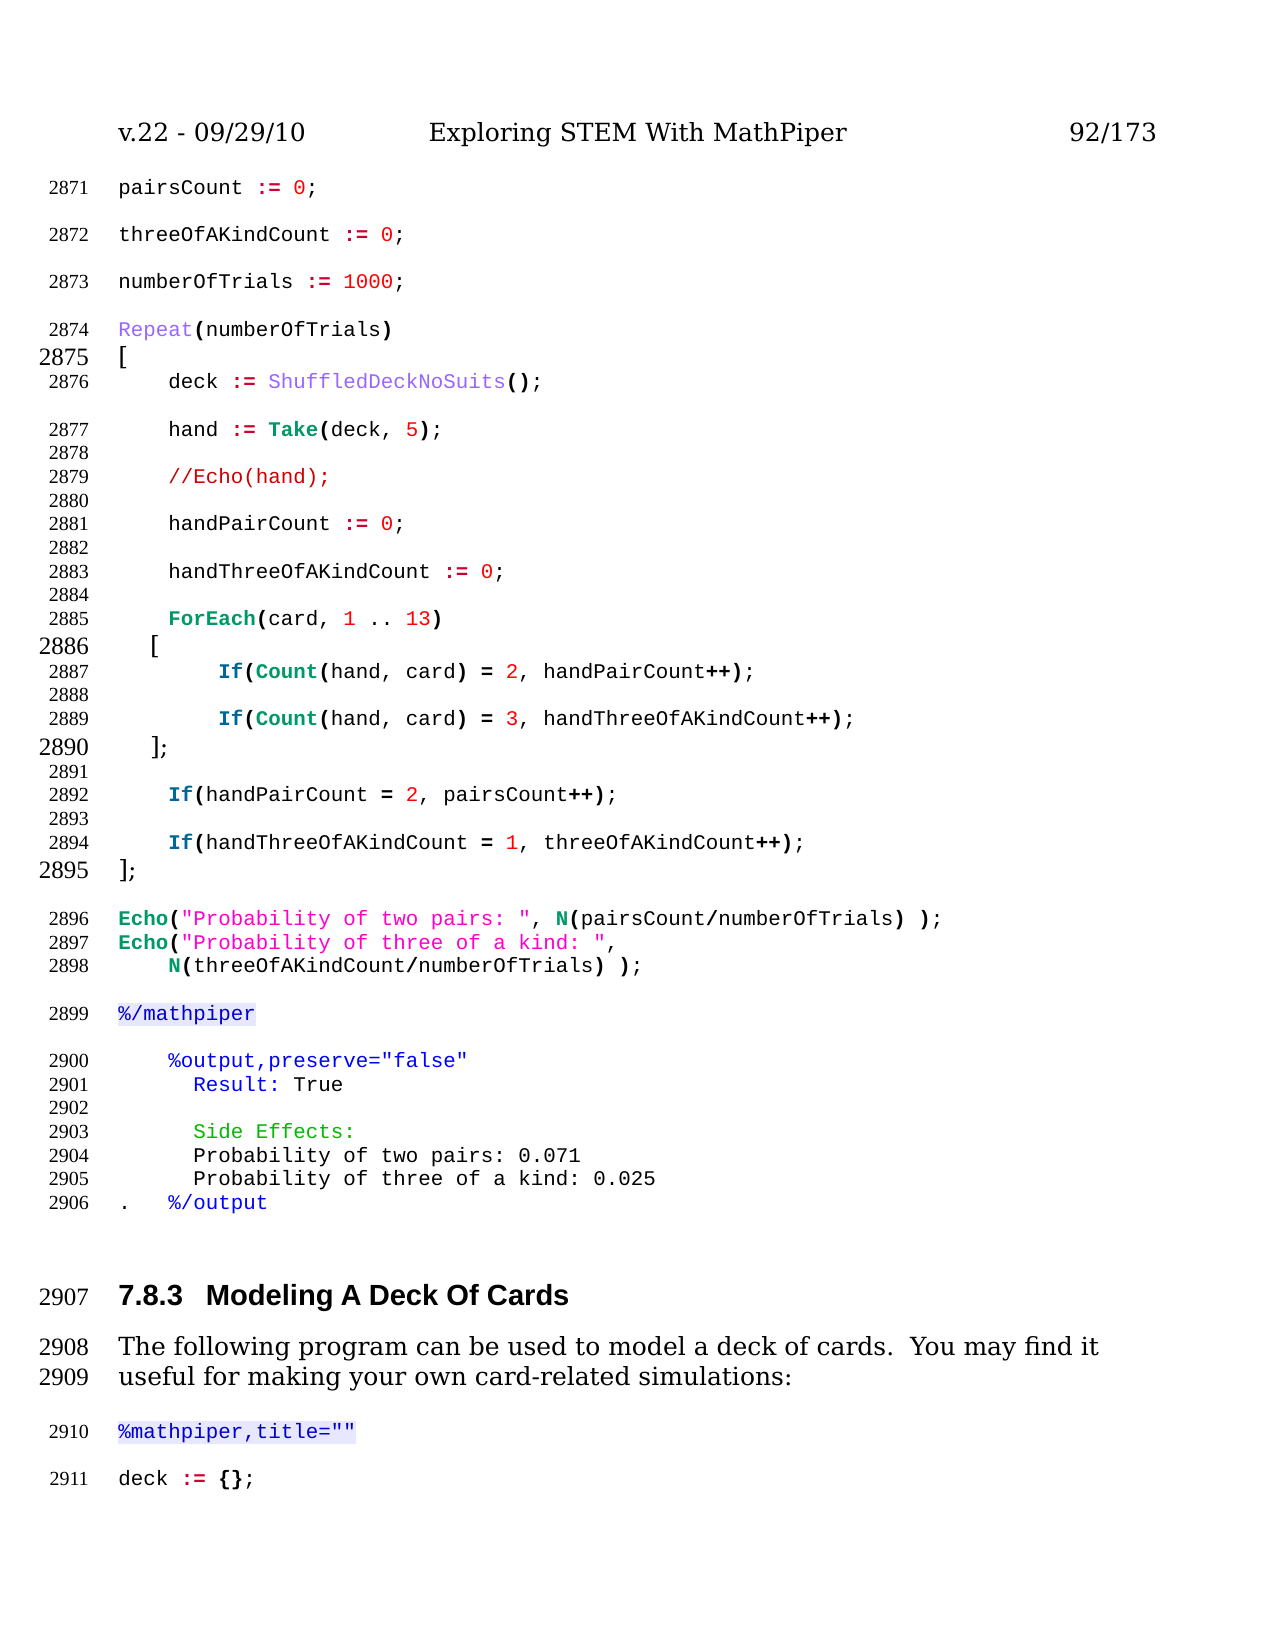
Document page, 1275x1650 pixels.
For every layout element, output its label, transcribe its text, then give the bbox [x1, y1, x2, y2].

text handThreeOfAKindCount := 0; [118, 561, 1157, 584]
text Echo("Probability of three of a kind: ", [118, 932, 1157, 956]
text threeOfAKindCount := 0; [118, 224, 1157, 248]
text pairsCount := 0; [118, 177, 1157, 200]
subtitle Modeling A Deck Of Cards [118, 1278, 1157, 1312]
text ForEach(card, 1 .. 13) [118, 608, 1157, 632]
text N(threeOfAKindCount/numberOfTrials) ); [118, 956, 1157, 979]
text If(handThreeOfAKindCount = 1, threeOfAKindCount++); [118, 832, 1157, 855]
text Probability of two pairs: 0.071 [118, 1145, 1157, 1168]
text . %/output [118, 1192, 1157, 1216]
text hand := Take(deck, 5); [118, 419, 1157, 442]
text %output,preserve="false" [118, 1050, 1157, 1074]
text Probability of three of a kind: 0.025 [118, 1168, 1157, 1192]
text If(Count(hand, card) = 2, handPairCount++); [118, 661, 1157, 684]
text Side Effects: [118, 1121, 1157, 1145]
text ]; [118, 855, 1157, 884]
text Result: True [118, 1074, 1157, 1097]
text [ [118, 632, 1157, 661]
text ]; [118, 732, 1157, 761]
text %/mathpiper [118, 1003, 1157, 1026]
text [ [118, 342, 1157, 371]
text deck := ShuffledDeckNoSuits(); [118, 371, 1157, 395]
text handPairCount := 0; [118, 513, 1157, 537]
text If(Count(hand, card) = 3, handThreeOfAKindCount++); [118, 708, 1157, 732]
text The following program can be used to model a deck of cards. You may find it useful for making your own card-related simulations: [118, 1333, 1157, 1391]
text Echo("Probability of two pairs: ", N(pairsCount/numberOfTrials) ); [118, 908, 1157, 932]
text deck := {}; [118, 1468, 1157, 1492]
text Repeat(numberOfTrials) [118, 319, 1157, 342]
text %mathpiper,title="" [118, 1421, 1157, 1444]
text If(handPairCount = 2, pairsCount++); [118, 784, 1157, 808]
text //Echo(hand); [118, 466, 1157, 490]
text numberOfTrials := 1000; [118, 271, 1157, 295]
